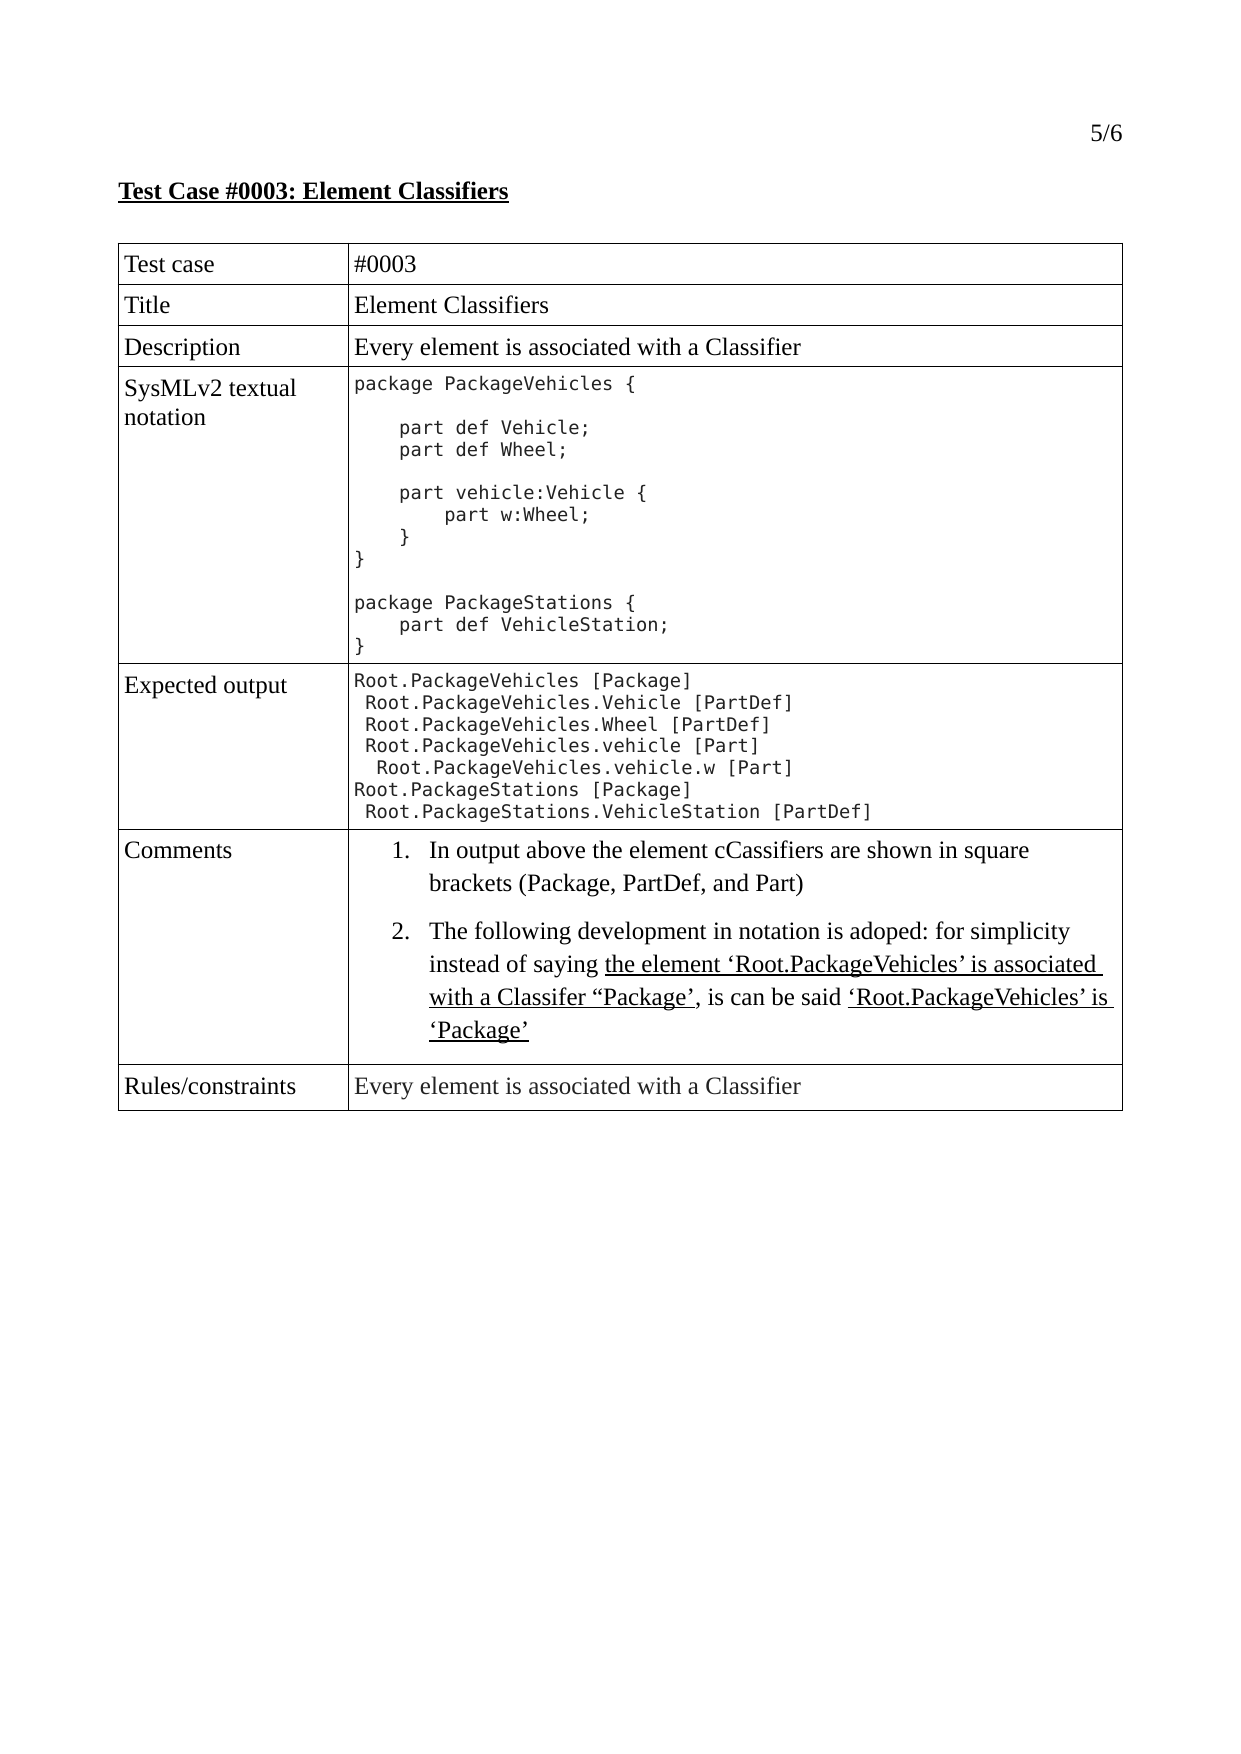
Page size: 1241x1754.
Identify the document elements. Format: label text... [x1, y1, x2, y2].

table_cell In output above the element cCassifiers are shown in square brackets (Package, PartDef, and Part) The following development in notation is adoped: for simplicity instead of saying the element ‘Root.PackageVehicles’ is associated with a Classifer “Package’, is can be said ‘Root.PackageVehicles’ is ‘Package’ [349, 830, 1122, 1064]
table_cell Description [119, 326, 348, 366]
table_header #0003 [349, 244, 1122, 284]
table_cell Expected output [119, 664, 348, 829]
table_header Test case [119, 244, 348, 284]
table_cell Title [119, 285, 348, 325]
table_cell package PackageVehicles { part def Vehicle; part def Wheel; part vehicle:Vehicle { part w:Wheel; } } package PackageStations { part def VehicleStation; } [349, 367, 1122, 663]
table_cell SysMLv2 textual notation [119, 367, 348, 663]
table_cell Comments [119, 830, 348, 1064]
text Test Case #0003: Element Classifiers [118, 176, 1122, 205]
table_cell Every element is associated with a Classifier [349, 1065, 1122, 1110]
table_cell Every element is associated with a Classifier [349, 326, 1122, 366]
table_cell Element Classifiers [349, 285, 1122, 325]
table_cell Rules/constraints [119, 1065, 348, 1110]
table_cell Root.PackageVehicles [Package] Root.PackageVehicles.Vehicle [PartDef] Root.PackageVehicles.Wheel [PartDef] Root.PackageVehicles.vehicle [Part] Root.PackageVehicles.vehicle.w [Part] Root.PackageStations [Package] Root.PackageStations.VehicleStation [PartDef] [349, 664, 1122, 829]
